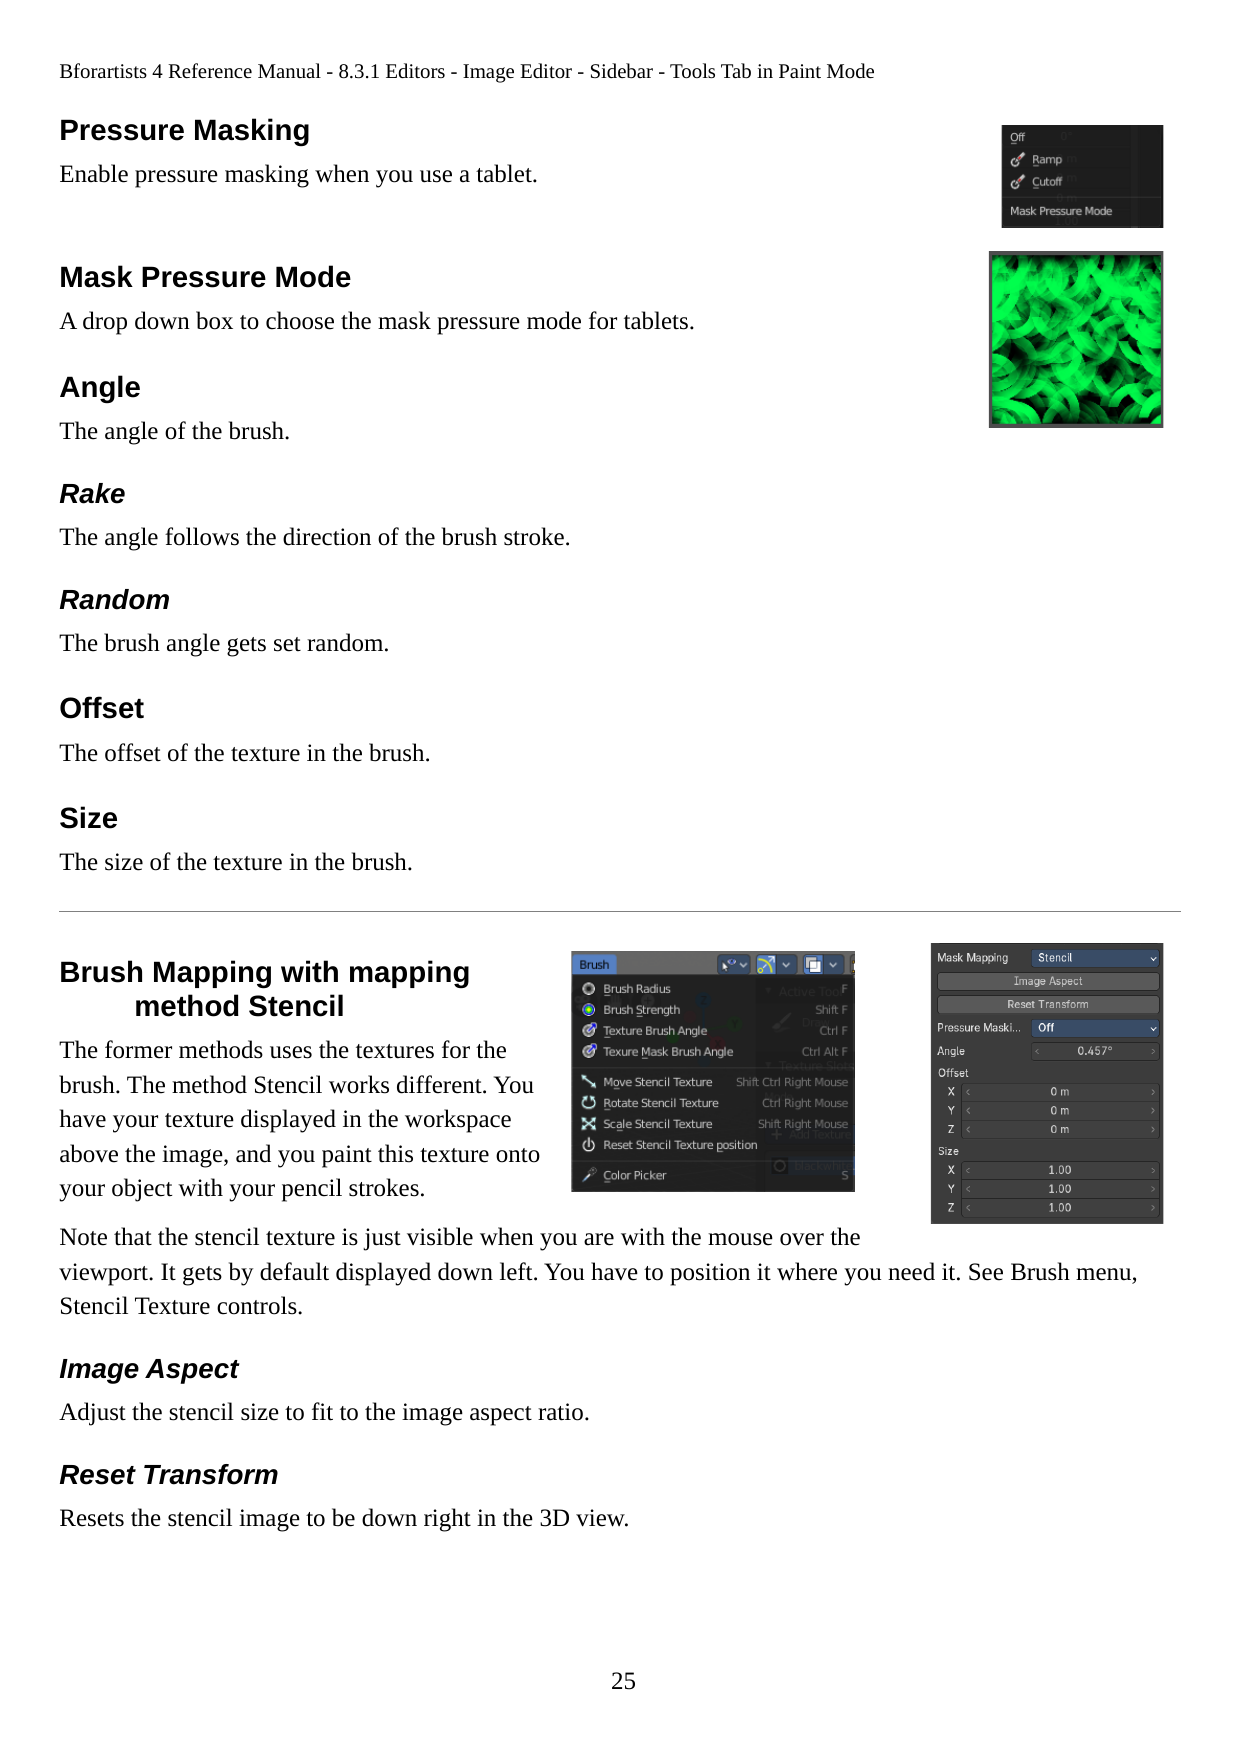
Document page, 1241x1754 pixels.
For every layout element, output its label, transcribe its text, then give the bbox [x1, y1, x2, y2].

text The size of the texture in the brush. [59, 847, 1181, 876]
subtitle [1164, 955, 1181, 1023]
subtitle Angle [59, 369, 988, 403]
text Enable pressure masking when you use a tablet. [59, 159, 1001, 188]
text The brush angle gets set random. [59, 628, 1181, 656]
text The angle of the brush. [59, 416, 1181, 444]
subtitle Mask Pressure Mode [59, 260, 988, 293]
picture [930, 943, 1164, 1224]
picture [571, 951, 855, 1192]
subtitle Brush Mapping with mapping method Stencil [59, 955, 571, 1023]
text A drop down box to choose the mask pressure mode for tablets. [59, 306, 988, 335]
subtitle Reset Transform [59, 1459, 1181, 1491]
subtitle [1164, 369, 1181, 403]
subtitle [855, 955, 930, 1023]
picture [1001, 125, 1164, 228]
subtitle Offset [59, 691, 1181, 725]
picture [988, 251, 1164, 428]
subtitle Pressure Masking [59, 113, 1181, 146]
text The offset of the texture in the brush. [59, 738, 1181, 766]
text Adjust the stencil size to fit to the image aspect ratio. [59, 1397, 1181, 1426]
text Note that the stencil texture is just visible when you are with the mouse over the viewport. It gets by default displayed down left. You have to position it where you need it. See Brush menu, Stencil Texture controls. [59, 1222, 1181, 1320]
subtitle Random [59, 583, 1181, 615]
text The former methods uses the textures for the brush. The method Stencil works different. You have your texture displayed in the workspace above the image, and you paint this texture onto your object with your pencil strokes. [59, 1035, 930, 1202]
subtitle Image Aspect [59, 1353, 1181, 1385]
text The angle follows the direction of the brush stroke. [59, 522, 1181, 551]
subtitle [1164, 260, 1181, 293]
text Resets the stencil image to be down right in the 3D view. [59, 1503, 1181, 1532]
subtitle Rake [59, 477, 1181, 509]
subtitle Size [59, 801, 1181, 835]
